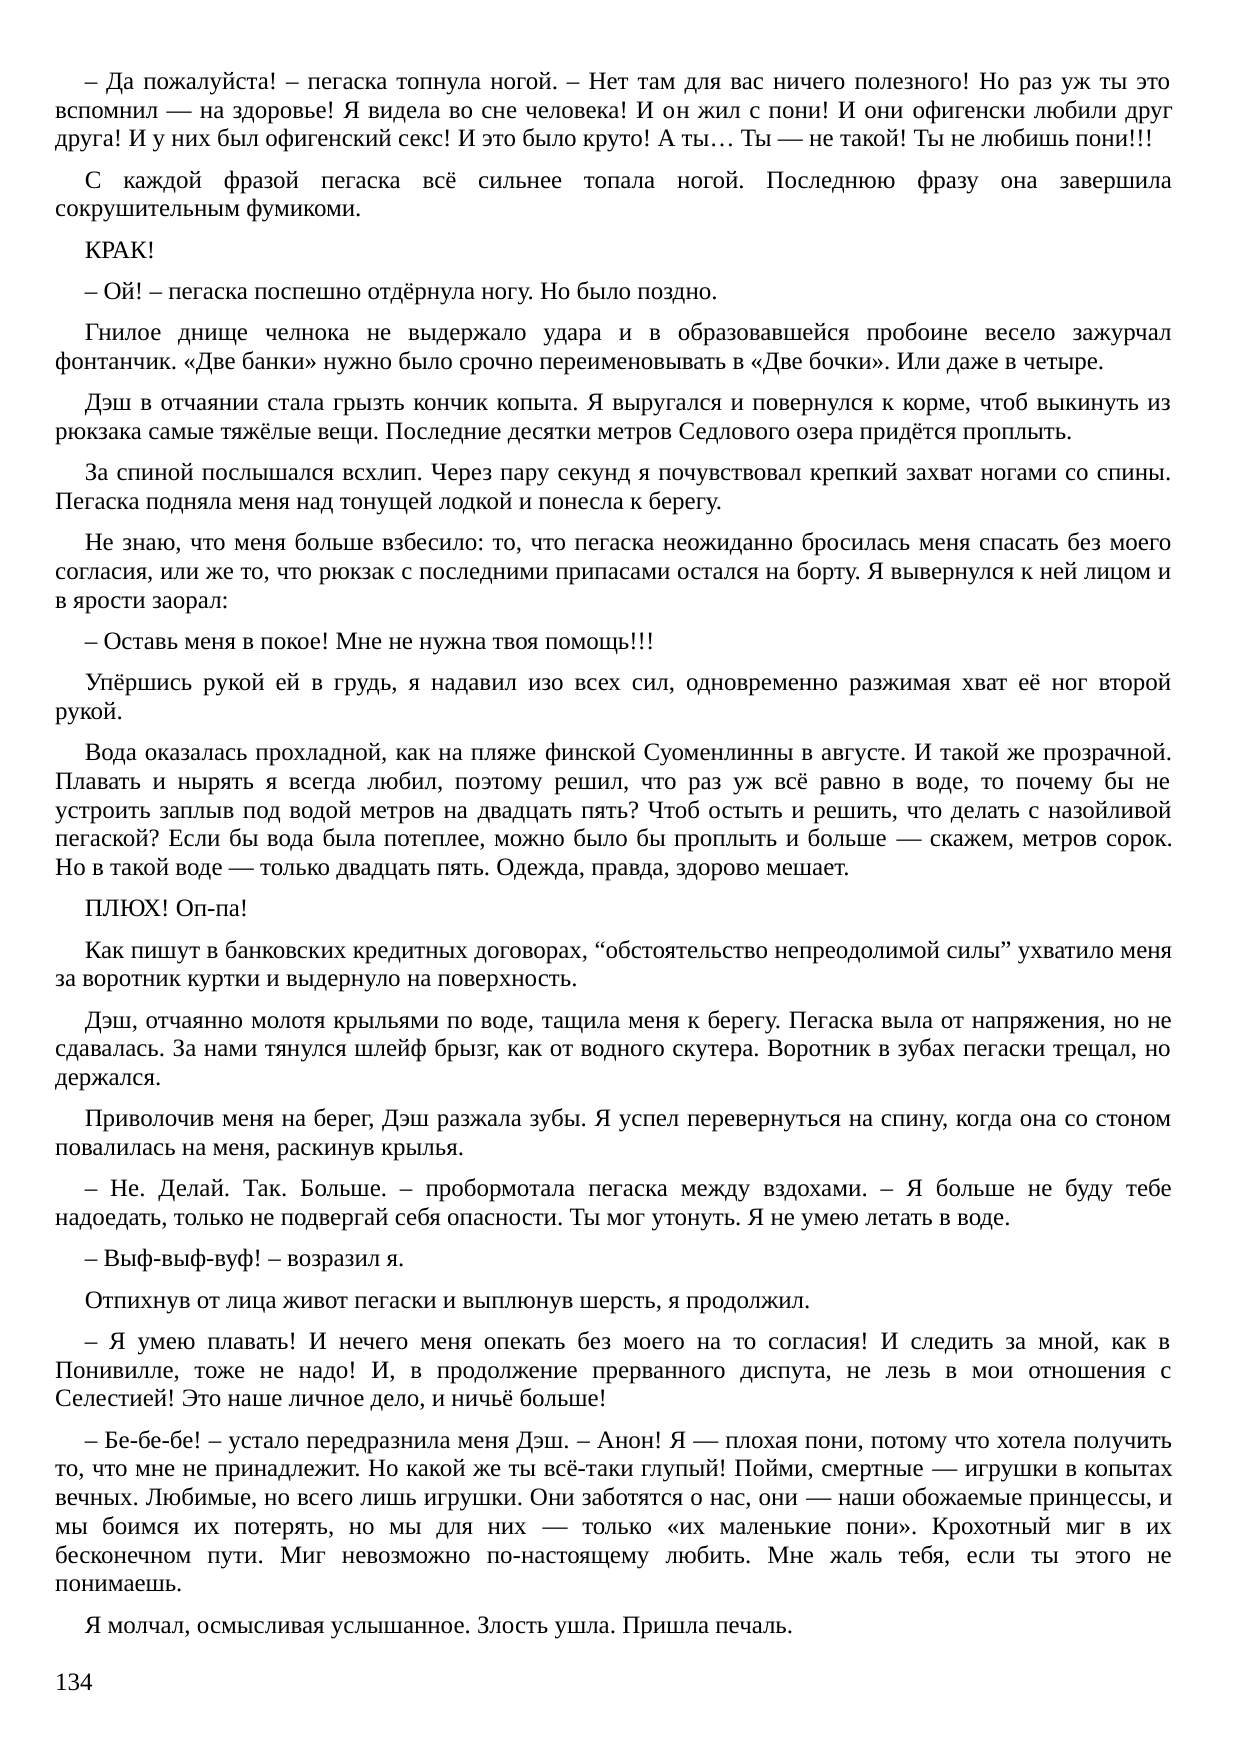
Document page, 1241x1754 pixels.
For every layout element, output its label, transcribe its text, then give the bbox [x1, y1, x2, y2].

text Дэш, отчаянно молотя крыльями по воде, тащила меня к берегу. Пегаска выла от напряжения, но не сдавалась. За нами тянулся шлейф брызг, как от водного скутера. Воротник в зубах пегаски трещал, но держался. [55, 1005, 1173, 1091]
text Гнилое днище челнока не выдержало удара и в образовавшейся пробоине весело зажурчал фонтанчик. «Две банки» нужно было срочно переименовывать в «Две бочки». Или даже в четыре. [55, 317, 1173, 375]
text – Выф-выф-вуф! – возразил я. [55, 1243, 1173, 1272]
text ПЛЮХ! Оп-па! [55, 893, 1173, 922]
text Как пишут в банковских кредитных договорах, “обстоятельство непреодолимой силы” ухватило меня за воротник куртки и выдернуло на поверхность. [55, 935, 1173, 992]
text Приволочив меня на берег, Дэш разжала зубы. Я успел перевернуться на спину, когда она со стоном повалилась на меня, раскинув крылья. [55, 1103, 1173, 1161]
text Упёршись рукой ей в грудь, я надавил изо всех сил, одновременно разжимая хват её ног второй рукой. [55, 667, 1173, 725]
text Не знаю, что меня больше взбесило: то, что пегаска неожиданно бросилась меня спасать без моего согласия, или же то, что рюкзак с последними припасами остался на борту. Я вывернулся к ней лицом и в ярости заорал: [55, 527, 1173, 613]
text С каждой фразой пегаска всё сильнее топала ногой. Последнюю фразу она завершила сокрушительным фумикоми. [55, 165, 1173, 222]
text Отпихнув от лица живот пегаски и выплюнув шерсть, я продолжил. [55, 1285, 1173, 1313]
text – Я умею плавать! И нечего меня опекать без моего на то согласия! И следить за мной, как в Понивилле, тоже не надо! И, в продолжение прерванного диспута, не лезь в мои отношения с Селестией! Это наше личное дело, и ничьё больше! [55, 1326, 1173, 1412]
text КРАК! [55, 235, 1173, 263]
text – Оставь меня в покое! Мне не нужна твоя помощь!!! [55, 626, 1173, 655]
text – Да пожалуйста! – пегаска топнула ногой. – Нет там для вас ничего полезного! Но раз уж ты это вспомнил — на здоровье! Я видела во сне человека! И он жил с пони! И они офигенски любили друг друга! И у них был офигенский секс! И это было круто! А ты… Ты — не такой! Ты не любишь пони!!! [55, 66, 1173, 152]
text За спиной послышался всхлип. Через пару секунд я почувствовал крепкий захват ногами со спины. Пегаска подняла меня над тонущей лодкой и понесла к берегу. [55, 457, 1173, 515]
text Дэш в отчаянии стала грызть кончик копыта. Я выругался и повернулся к корме, чтоб выкинуть из рюкзака самые тяжёлые вещи. Последние десятки метров Седлового озера придётся проплыть. [55, 387, 1173, 445]
text Я молчал, осмысливая услышанное. Злость ушла. Пришла печаль. [55, 1610, 1173, 1638]
text – Не. Делай. Так. Больше. – пробормотала пегаска между вздохами. – Я больше не буду тебе надоедать, только не подвергай себя опасности. Ты мог утонуть. Я не умею летать в воде. [55, 1173, 1173, 1231]
text – Ой! – пегаска поспешно отдёрнула ногу. Но было поздно. [55, 276, 1173, 305]
text Вода оказалась прохладной, как на пляже финской Суоменлинны в августе. И такой же прозрачной. Плавать и нырять я всегда любил, поэтому решил, что раз уж всё равно в воде, то почему бы не устроить заплыв под водой метров на двадцать пять? Чтоб остыть и решить, что делать с назойливой пегаской? Если бы вода была потеплее, можно было бы проплыть и больше — скажем, метров сорок. Но в такой воде — только двадцать пять. Одежда, правда, здорово мешает. [55, 737, 1173, 881]
text – Бе-бе-бе! – устало передразнила меня Дэш. – Анон! Я — плохая пони, потому что хотела получить то, что мне не принадлежит. Но какой же ты всё-таки глупый! Пойми, смертные — игрушки в копытах вечных. Любимые, но всего лишь игрушки. Они заботятся о нас, они — наши обожаемые принцессы, и мы боимся их потерять, но мы для них — только «их маленькие пони». Крохотный миг в их бесконечном пути. Миг невозможно по-настоящему любить. Мне жаль тебя, если ты этого не понимаешь. [55, 1425, 1173, 1597]
